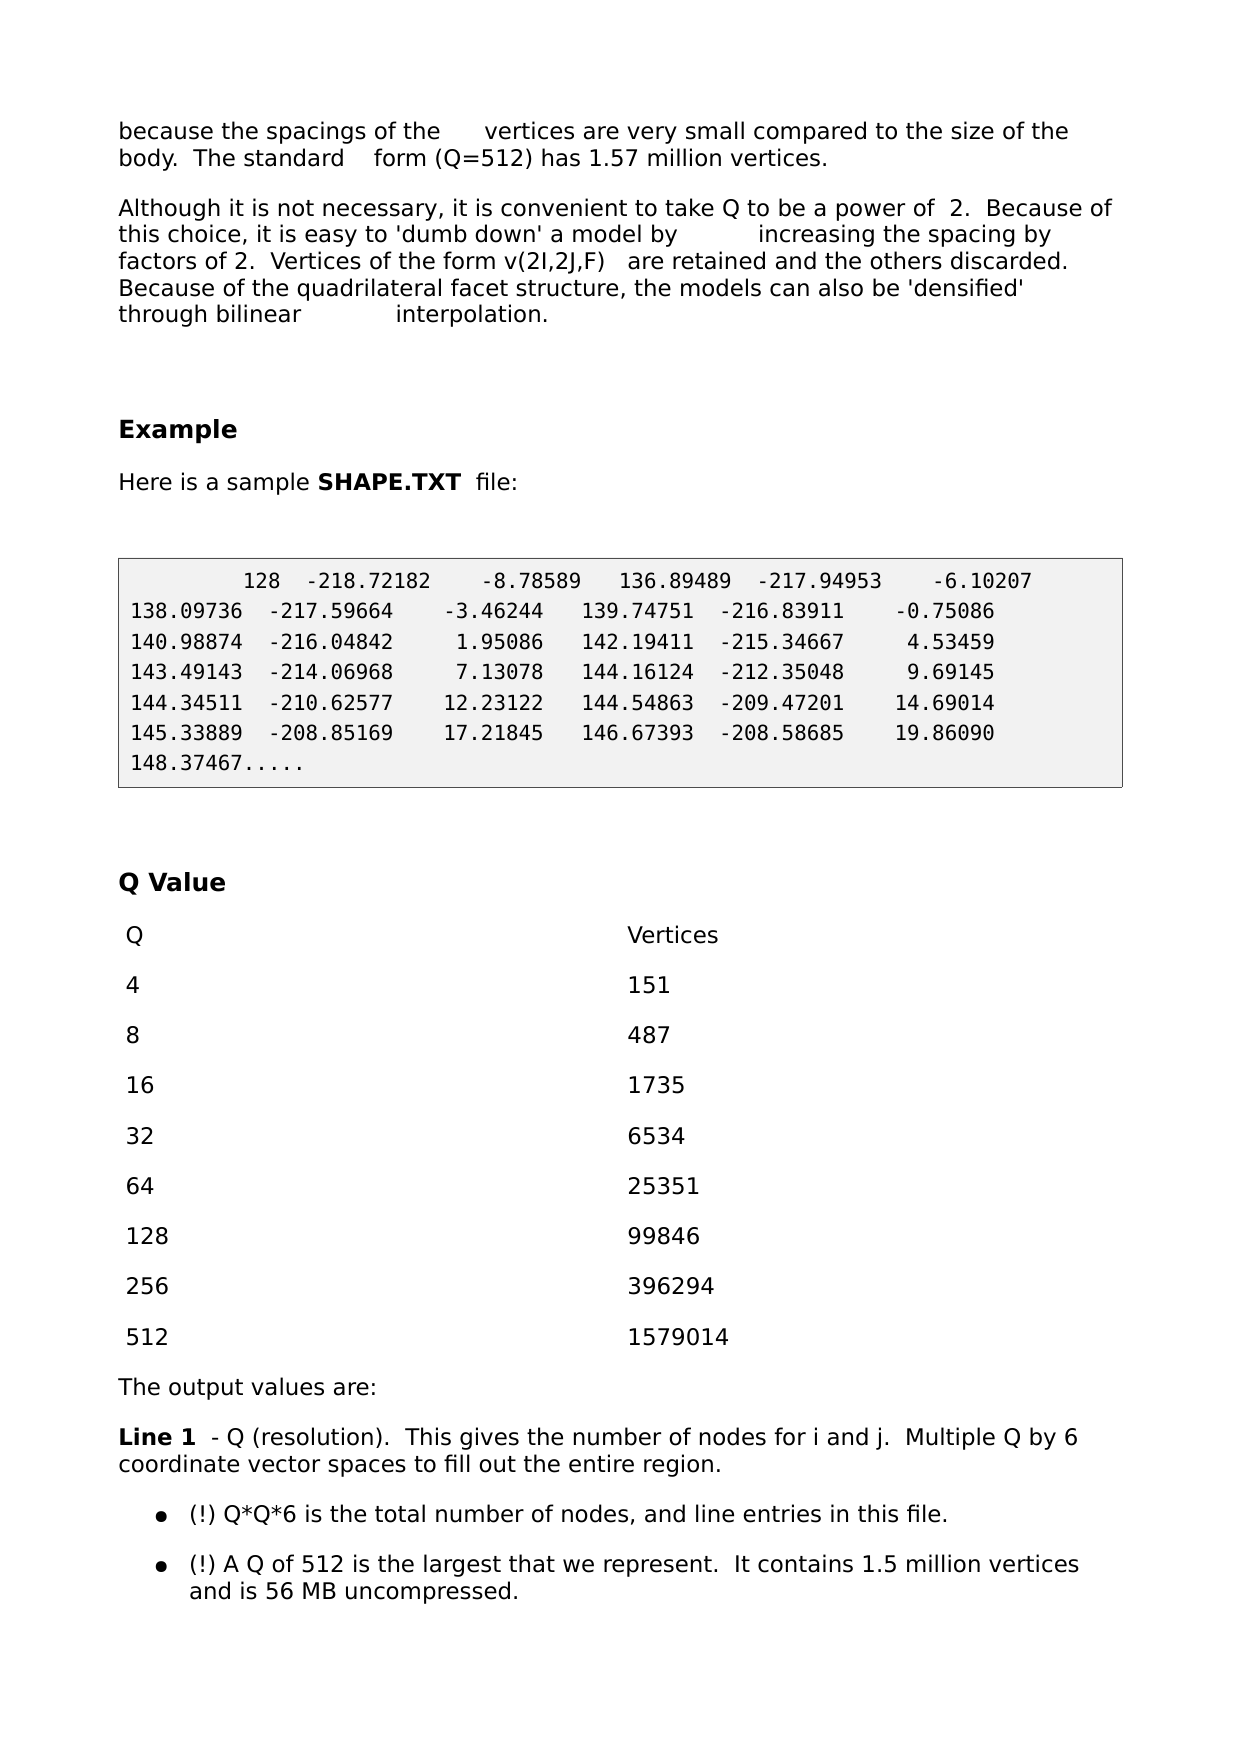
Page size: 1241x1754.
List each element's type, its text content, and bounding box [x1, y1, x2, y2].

table_cell 512 [118, 1312, 620, 1362]
list (!) A Q of 512 is the largest that we represent. It contains 1.5 million vertices and is 56 MB uncompressed. [153, 1551, 1122, 1604]
table_cell 32 [118, 1111, 620, 1161]
table_header Vertices [620, 910, 1122, 960]
table_cell 8 [118, 1011, 620, 1061]
table_cell 1579014 [620, 1312, 1122, 1362]
table_cell 25351 [620, 1161, 1122, 1211]
table_header Q [118, 910, 620, 960]
subtitle Q Value [118, 868, 1122, 898]
table_cell 99846 [620, 1211, 1122, 1262]
table_cell 151 [620, 960, 1122, 1011]
subtitle Example [118, 415, 1122, 444]
text The output values are: [118, 1374, 1122, 1401]
table_cell 64 [118, 1161, 620, 1211]
list (!) Q*Q*6 is the total number of nodes, and line entries in this file. [153, 1501, 1122, 1528]
table_cell 256 [118, 1262, 620, 1312]
table_cell 1735 [620, 1061, 1122, 1111]
text because the spacings of the vertices are very small compared to the size of the body. The standard form (Q=512) has 1.57 million vertices. [118, 118, 1122, 171]
table_cell 4 [118, 960, 620, 1011]
table_cell 487 [620, 1011, 1122, 1061]
table_cell 6534 [620, 1111, 1122, 1161]
table_cell 128 [118, 1211, 620, 1262]
text Line 1 - Q (resolution). This gives the number of nodes for i and j. Multiple Q by 6 coordinate vector spaces to fill out the entire region. [118, 1424, 1122, 1477]
table_cell 16 [118, 1061, 620, 1111]
text Although it is not necessary, it is convenient to take Q to be a power of 2. Because of this choice, it is easy to 'dumb down' a model by increasing the spacing by factors of 2. Vertices of the form v(2I,2J,F) are retained and the others discarded. Because of the quadrilateral facet structure, the models can also be 'densified' through bilinear interpolation. [118, 195, 1122, 328]
text Here is a sample SHAPE.TXT file: [118, 469, 1122, 495]
table_cell 396294 [620, 1262, 1122, 1312]
text 128 -218.72182 -8.78589 136.89489 -217.94953 -6.10207 138.09736 -217.59664 -3.46244 139.74751 -216.83911 -0.75086 140.98874 -216.04842 1.95086 142.19411 -215.34667 4.53459 143.49143 -214.06968 7.13078 144.16124 -212.35048 9.69145 144.34511 -210.62577 12.23122 144.54863 -209.47201 14.69014 145.33889 -208.85169 17.21845 146.67393 -208.58685 19.86090 148.37467..... [119, 559, 1122, 787]
